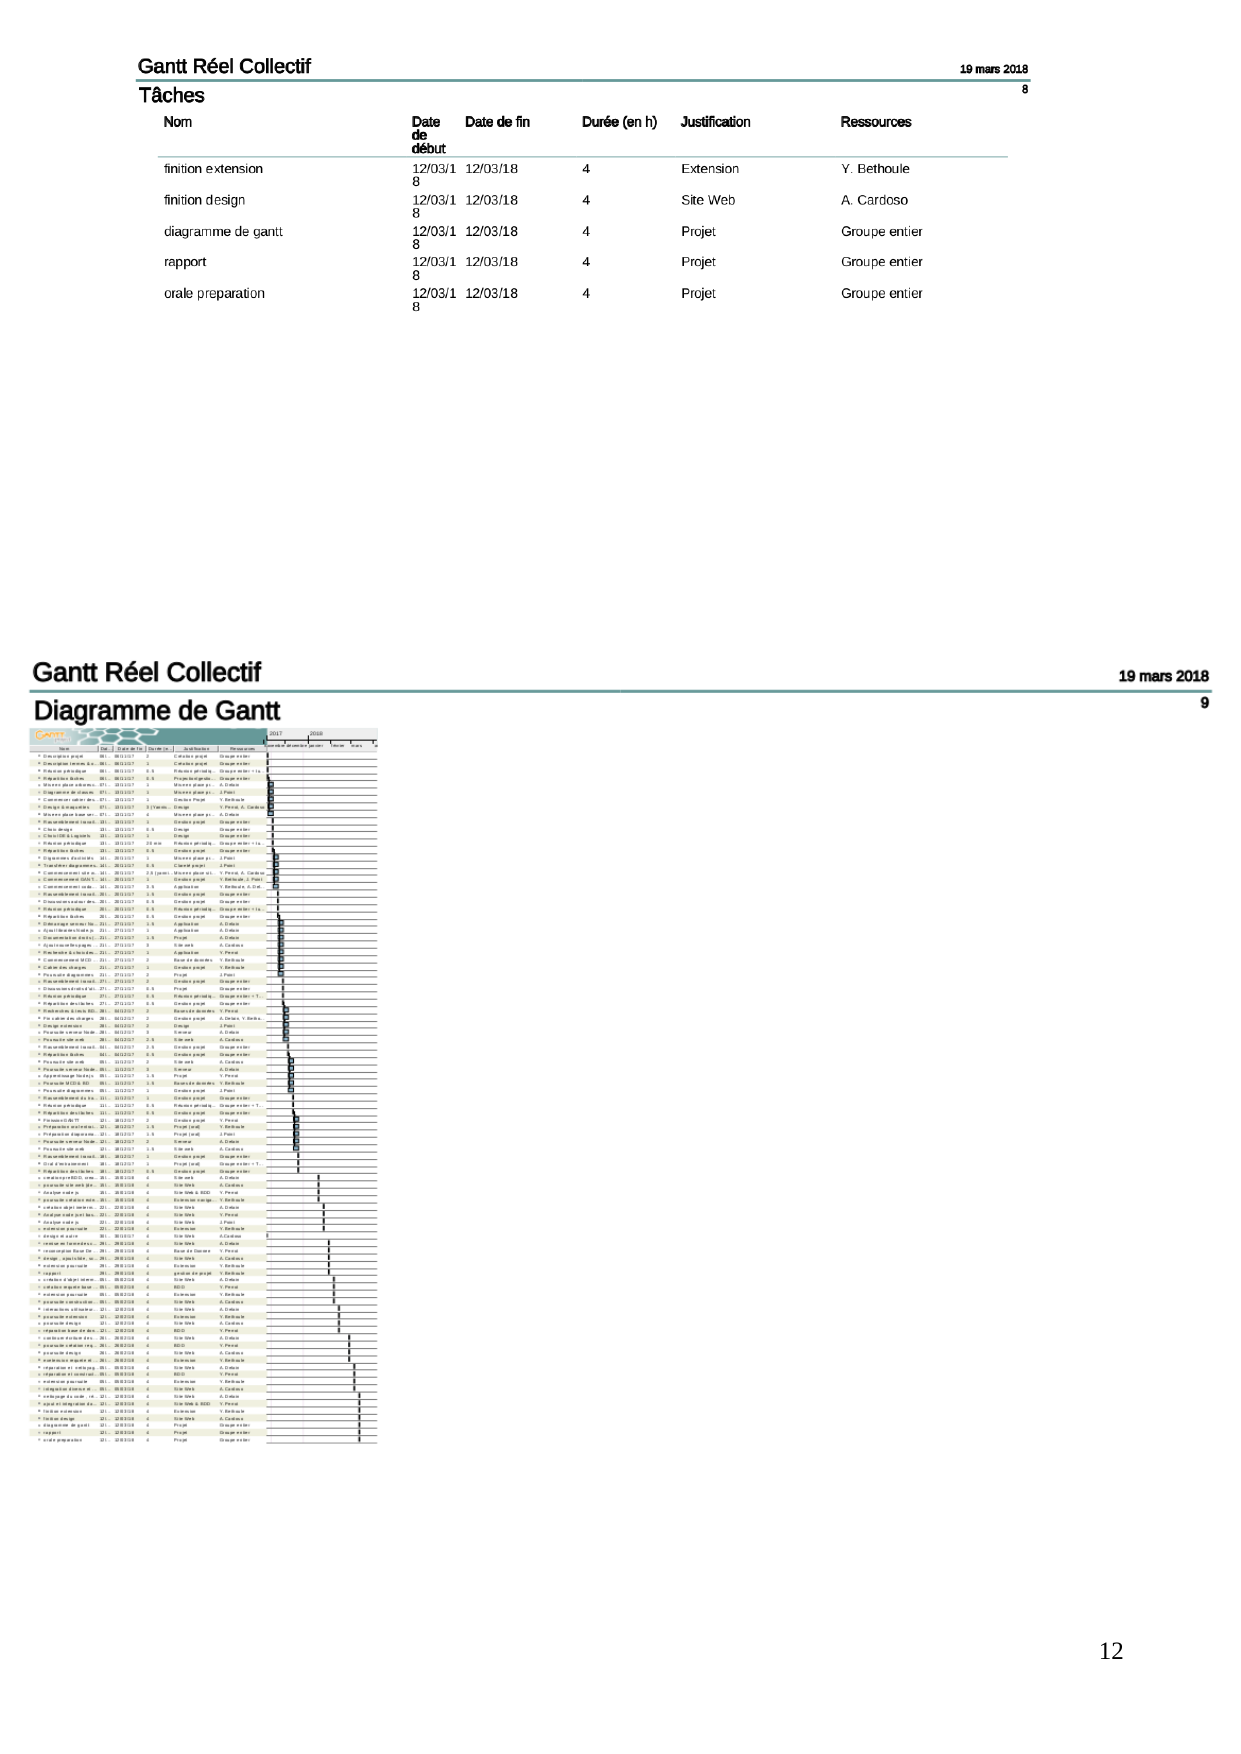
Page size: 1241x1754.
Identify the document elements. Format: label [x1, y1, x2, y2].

picture [0, 30, 1241, 1502]
